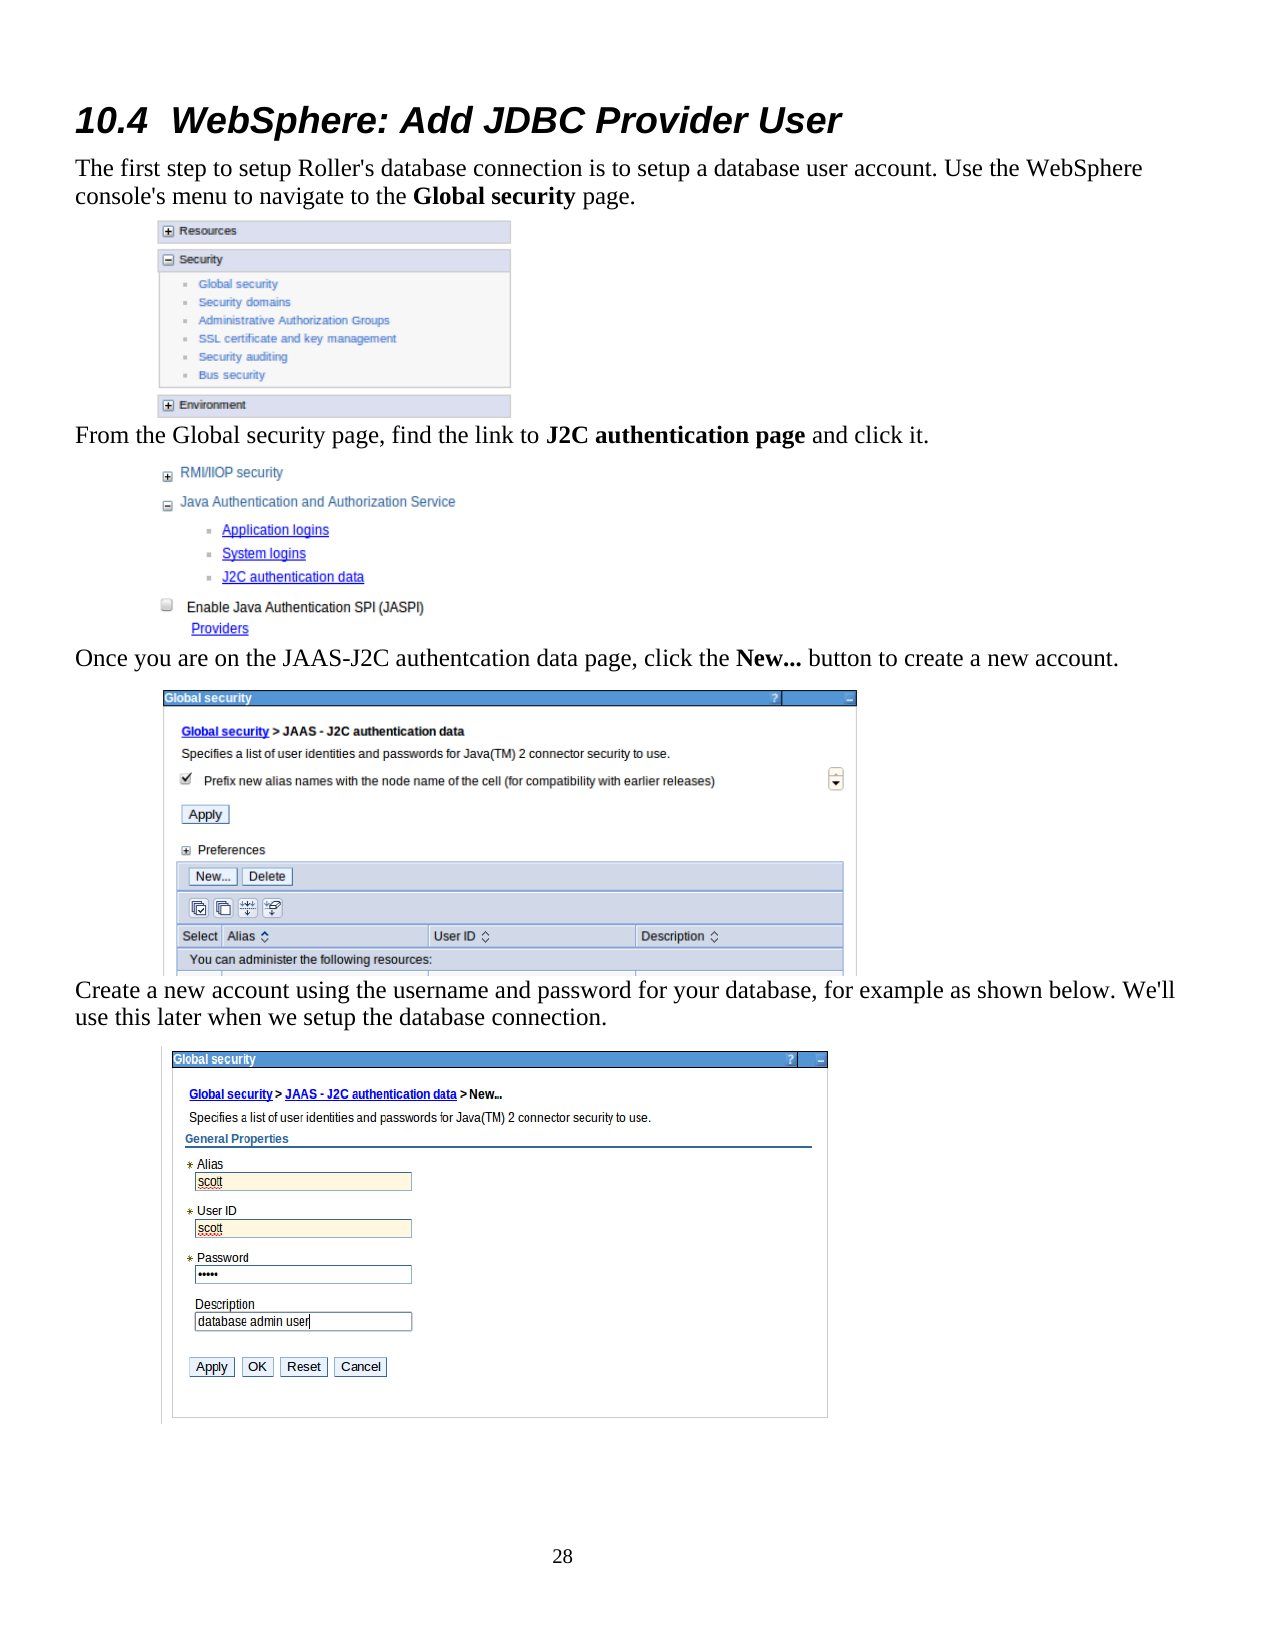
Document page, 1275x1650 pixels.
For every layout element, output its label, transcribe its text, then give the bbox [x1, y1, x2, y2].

text Once you are on the JAAS-J2C authentcation data page, click the New... button to create a new account. [75, 644, 1200, 671]
picture [155, 461, 480, 644]
subtitle WebSphere: Add JDBC Provider User [75, 100, 1200, 142]
text From the Global security page, find the link to J2C authentication page and click it. [75, 422, 1200, 449]
picture [157, 686, 861, 976]
text Create a new account using the username and password for your database, for example as shown below. We'll use this later when we setup the database connection. [75, 976, 1200, 1031]
text The first step to setup Roller's database connection is to setup a database user account. Use the WebSphere console's menu to navigate to the Global security page. [75, 154, 1200, 210]
picture [161, 1046, 835, 1424]
picture [155, 218, 515, 422]
